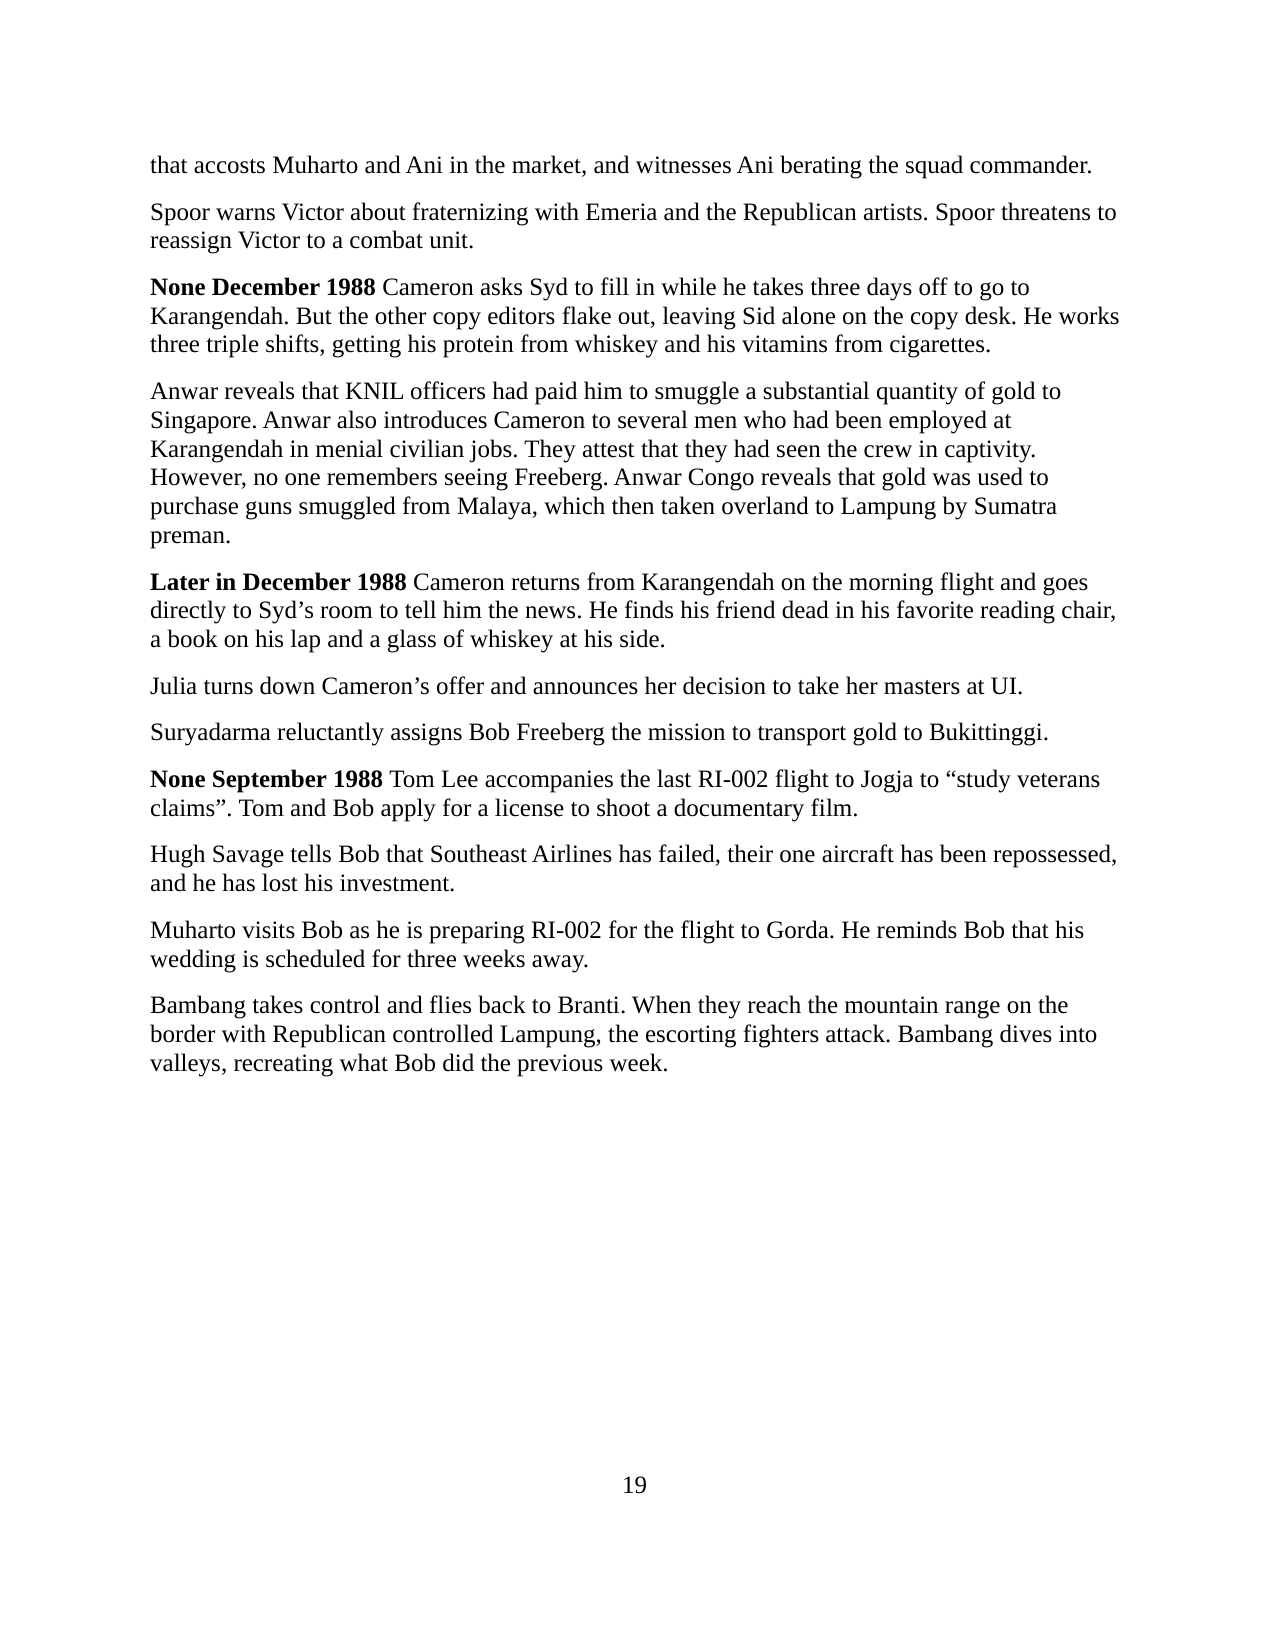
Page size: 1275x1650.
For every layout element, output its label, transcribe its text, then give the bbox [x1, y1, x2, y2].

text Hugh Savage tells Bob that Southeast Airlines has failed, their one aircraft has been repossessed, and he has lost his investment. [150, 839, 1125, 897]
text Spoor warns Victor about fraternizing with Emeria and the Republican artists. Spoor threatens to reassign Victor to a combat unit. [150, 197, 1125, 254]
text Muharto visits Bob as he is preparing RI-002 for the flight to Gorda. He reminds Bob that his wedding is scheduled for three weeks away. [150, 915, 1125, 972]
text Anwar reveals that KNIL officers had paid him to smuggle a substantial quantity of gold to Singapore. Anwar also introduces Cameron to several men who had been employed at Karangendah in menial civilian jobs. They attest that they had seen the crew in captivity. However, no one remembers seeing Freeberg. Anwar Congo reveals that gold was used to purchase guns smuggled from Malaya, which then taken overland to Lampung by Sumatra preman. [150, 376, 1125, 549]
text Bambang takes control and flies back to Branti. When they reach the mountain range on the border with Republican controlled Lampung, the escorting fighters attack. Bambang dives into valleys, recreating what Bob did the previous week. [150, 990, 1125, 1077]
text Suryadarma reluctantly assigns Bob Freeberg the mission to transport gold to Bukittinggi. [150, 717, 1125, 746]
text that accosts Muharto and Ani in the market, and witnesses Ani berating the squad commander. [150, 150, 1125, 179]
text None December 1988 Cameron asks Syd to fill in while he takes three days off to go to Karangendah. But the other copy editors flake out, leaving Sid alone on the copy desk. He works three triple shifts, getting his protein from whiskey and his vitamins from cigarettes. [150, 272, 1125, 358]
text Julia turns down Cameron’s offer and announces her decision to take her masters at UI. [150, 671, 1125, 699]
text None September 1988 Tom Lee accompanies the last RI-002 flight to Jogja to “study veterans claims”. Tom and Bob apply for a license to shoot a documentary film. [150, 764, 1125, 822]
text Later in December 1988 Cameron returns from Karangendah on the morning flight and goes directly to Syd’s room to tell him the news. He finds his friend dead in his favorite reading chair, a book on his lap and a glass of whiskey at his side. [150, 567, 1125, 653]
